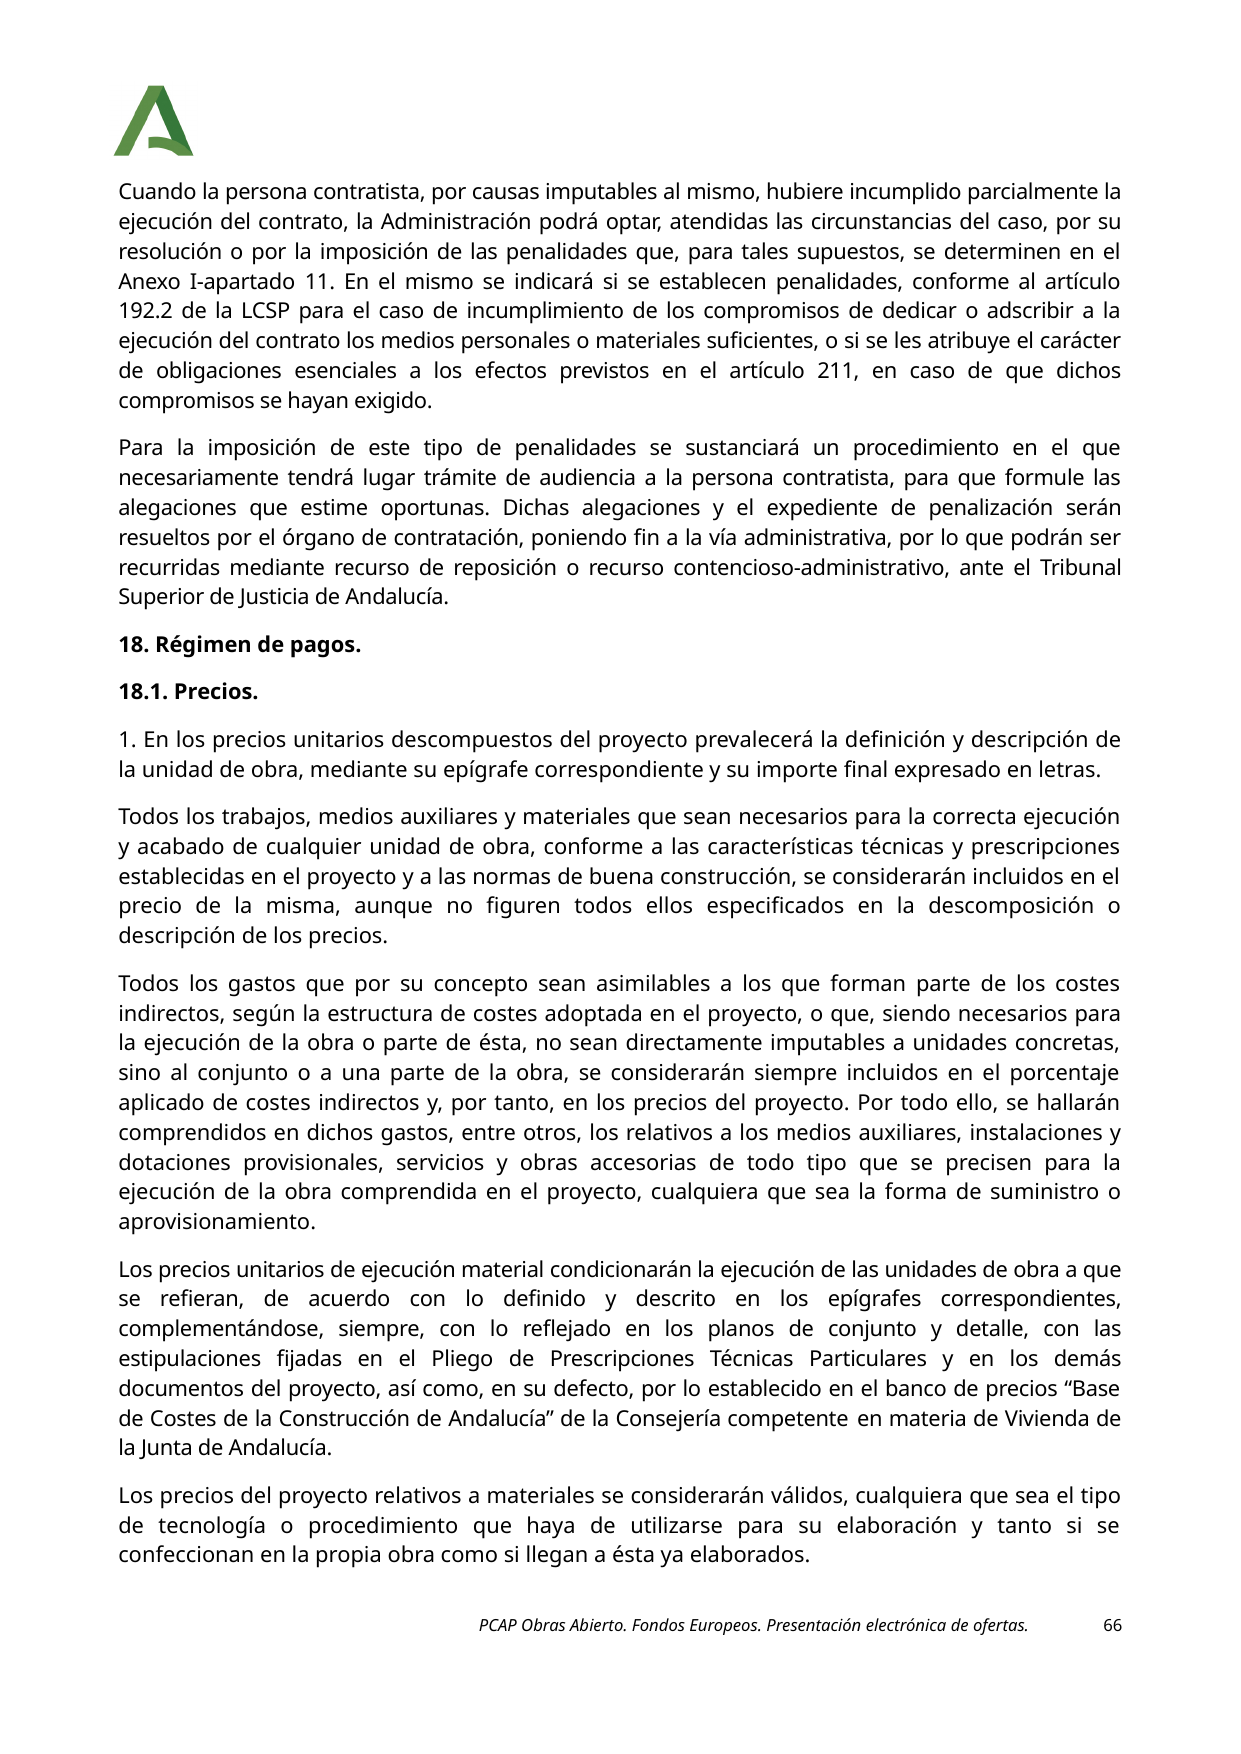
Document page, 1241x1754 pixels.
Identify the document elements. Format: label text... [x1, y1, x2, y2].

text Los precios del proyecto relativos a materiales se considerarán válidos, cualquiera que sea el tipo de tecnología o procedimiento que haya de utilizarse para su elaboración y tanto si se confeccionan en la propia obra como si llegan a ésta ya elaborados. [118, 1480, 1122, 1569]
text Todos los gastos que por su concepto sean asimilables a los que forman parte de los costes indirectos, según la estructura de costes adoptada en el proyecto, o que, siendo necesarios para la ejecución de la obra o parte de ésta, no sean directamente imputables a unidades concretas, sino al conjunto o a una parte de la obra, se considerarán siempre incluidos en el porcentaje aplicado de costes indirectos y, por tanto, en los precios del proyecto. Por todo ello, se hallarán comprendidos en dichos gastos, entre otros, los relativos a los medios auxiliares, instalaciones y dotaciones provisionales, servicios y obras accesorias de todo tipo que se precisen para la ejecución de la obra comprendida en el proyecto, cualquiera que sea la forma de suministro o aprovisionamiento. [118, 968, 1122, 1236]
subtitle 18. Régimen de pagos. [118, 629, 1122, 659]
picture [109, 81, 198, 160]
text Todos los trabajos, medios auxiliares y materiales que sean necesarios para la correcta ejecución y acabado de cualquier unidad de obra, conforme a las características técnicas y prescripciones establecidas en el proyecto y a las normas de buena construcción, se considerarán incluidos en el precio de la misma, aunque no figuren todos ellos especificados en la descomposición o descripción de los precios. [118, 801, 1122, 950]
text Cuando la persona contratista, por causas imputables al mismo, hubiere incumplido parcialmente la ejecución del contrato, la Administración podrá optar, atendidas las circunstancias del caso, por su resolución o por la imposición de las penalidades que, para tales supuestos, se determinen en el Anexo I-apartado 11. En el mismo se indicará si se establecen penalidades, conforme al artículo 192.2 de la LCSP para el caso de incumplimiento de los compromisos de dedicar o adscribir a la ejecución del contrato los medios personales o materiales suficientes, o si se les atribuye el carácter de obligaciones esenciales a los efectos previstos en el artículo 211, en caso de que dichos compromisos se hayan exigido. [118, 176, 1122, 415]
subtitle 18.1. Precios. [118, 676, 1122, 706]
text Para la imposición de este tipo de penalidades se sustanciará un procedimiento en el que necesariamente tendrá lugar trámite de audiencia a la persona contratista, para que formule las alegaciones que estime oportunas. Dichas alegaciones y el expediente de penalización serán resueltos por el órgano de contratación, poniendo fin a la vía administrativa, por lo que podrán ser recurridas mediante recurso de reposición o recurso contencioso-administrativo, ante el Tribunal Superior de Justicia de Andalucía. [118, 432, 1122, 611]
text Los precios unitarios de ejecución material condicionarán la ejecución de las unidades de obra a que se refieran, de acuerdo con lo definido y descrito en los epígrafes correspondientes, complementándose, siempre, con lo reflejado en los planos de conjunto y detalle, con las estipulaciones fijadas en el Pliego de Prescripciones Técnicas Particulares y en los demás documentos del proyecto, así como, en su defecto, por lo establecido en el banco de precios “Base de Costes de la Construcción de Andalucía” de la Consejería competente en materia de Vivienda de la Junta de Andalucía. [118, 1254, 1122, 1462]
text 1. En los precios unitarios descompuestos del proyecto prevalecerá la definición y descripción de la unidad de obra, mediante su epígrafe correspondiente y su importe final expresado en letras. [118, 724, 1122, 783]
